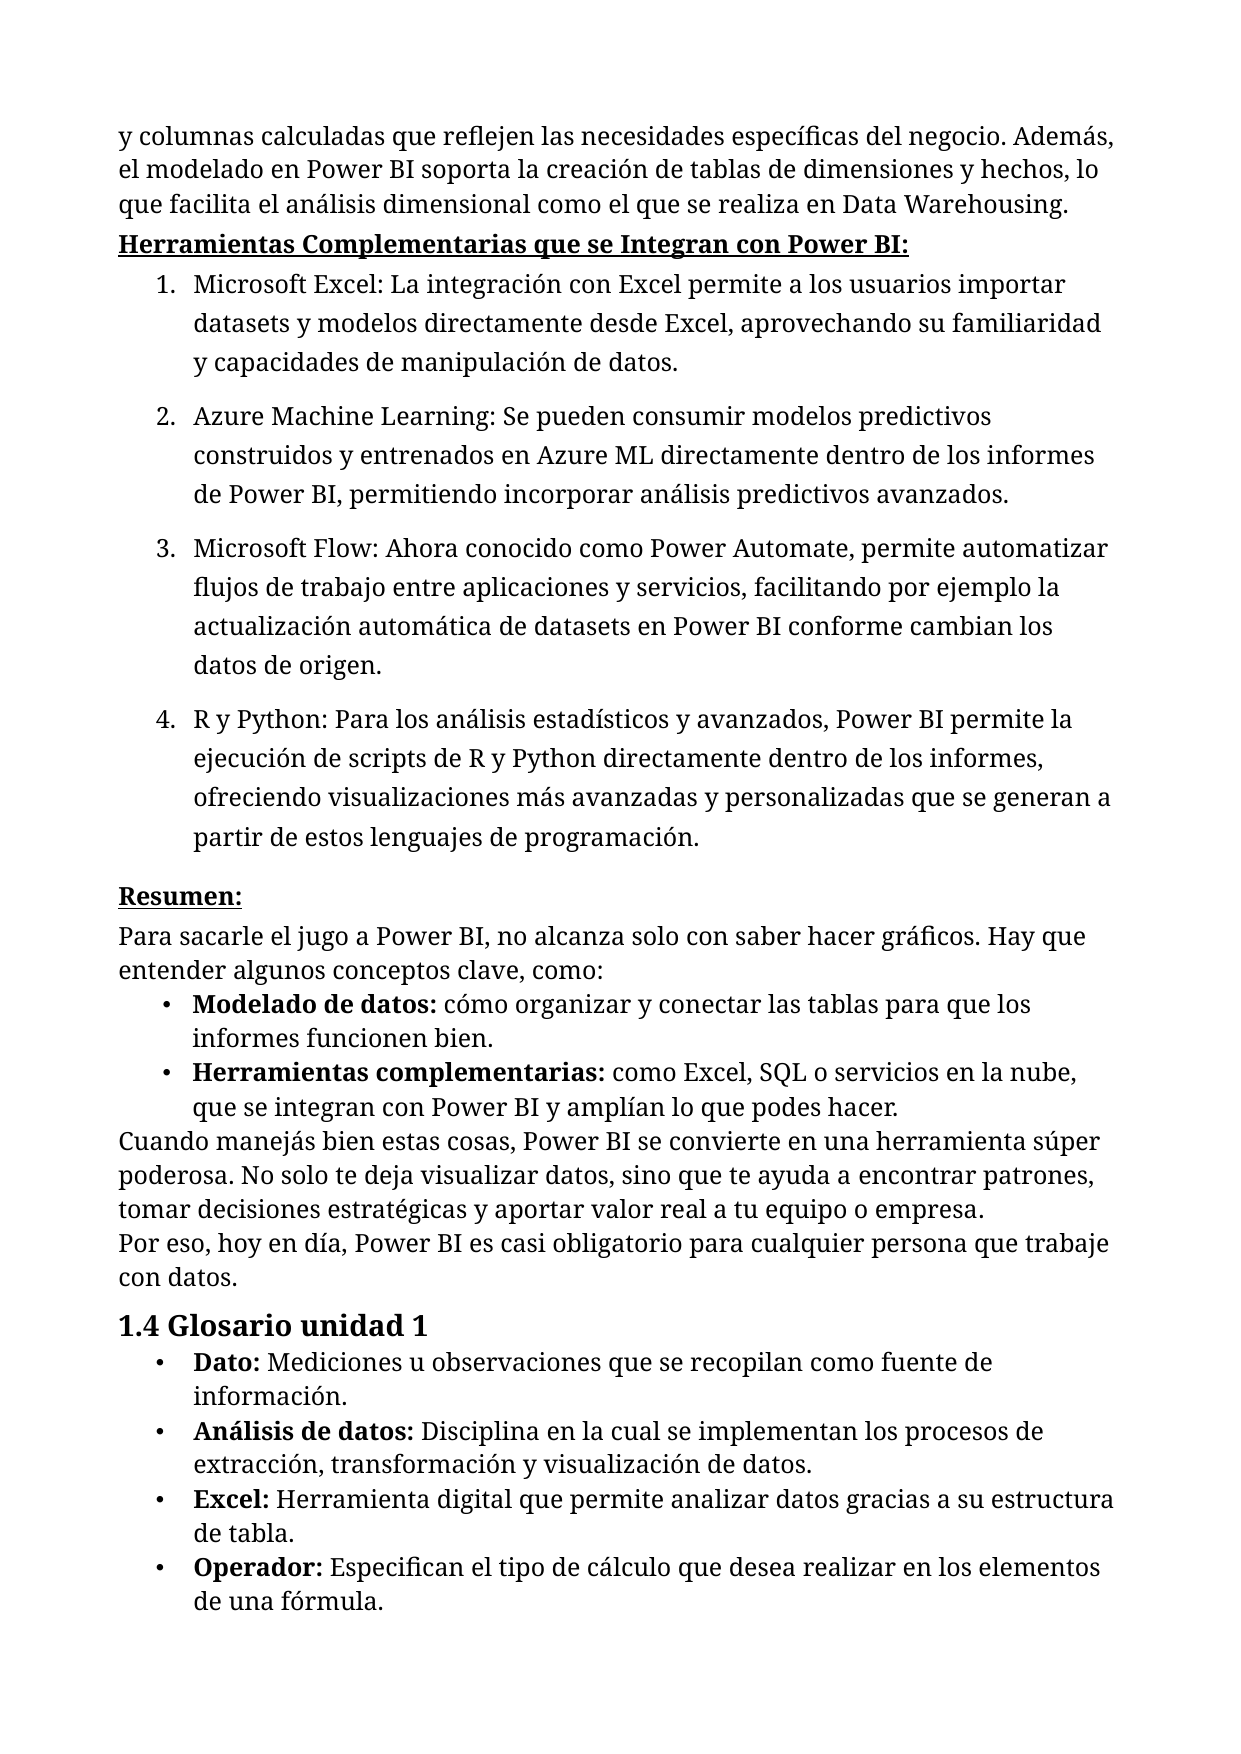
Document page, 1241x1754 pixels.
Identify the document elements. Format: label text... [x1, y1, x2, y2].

subtitle 1.4 Glosario unidad 1 [118, 1305, 1122, 1345]
list Microsoft Flow: Ahora conocido como Power Automate, permite automatizar flujos de trabajo entre aplicaciones y servicios, facilitando por ejemplo la actualización automática de datasets en Power BI conforme cambian los datos de origen. [156, 530, 1122, 682]
list Dato: Mediciones u observaciones que se recopilan como fuente de información. [156, 1345, 1122, 1413]
list Modelado de datos: cómo organizar y conectar las tablas para que los informes funcionen bien. [162, 987, 1122, 1055]
text Cuando manejás bien estas cosas, Power BI se convierte en una herramienta súper poderosa. No solo te deja visualizar datos, sino que te ayuda a encontrar patrones, tomar decisiones estratégicas y aportar valor real a tu equipo o empresa. [118, 1123, 1122, 1225]
text Para sacarle el jugo a Power BI, no alcanza solo con saber hacer gráficos. Hay que entender algunos conceptos clave, como: [118, 919, 1122, 987]
list Excel: Herramienta digital que permite analizar datos gracias a su estructura de tabla. [156, 1481, 1122, 1549]
list Análisis de datos: Disciplina en la cual se implementan los procesos de extracción, transformación y visualización de datos. [156, 1413, 1122, 1481]
list Azure Machine Learning: Se pueden consumir modelos predictivos construidos y entrenados en Azure ML directamente dentro de los informes de Power BI, permitiendo incorporar análisis predictivos avanzados. [156, 398, 1122, 511]
list Microsoft Excel: La integración con Excel permite a los usuarios importar datasets y modelos directamente desde Excel, aprovechando su familiaridad y capacidades de manipulación de datos. [156, 266, 1122, 379]
list Operador: Especifican el tipo de cálculo que desea realizar en los elementos de una fórmula. [156, 1549, 1122, 1617]
list Herramientas complementarias: como Excel, SQL o servicios en la nube, que se integran con Power BI y amplían lo que podes hacer. [162, 1055, 1122, 1123]
text Herramientas Complementarias que se Integran con Power BI: [118, 226, 1122, 260]
text y columnas calculadas que reflejen las necesidades específicas del negocio. Además, el modelado en Power BI soporta la creación de tablas de dimensiones y hechos, lo que facilita el análisis dimensional como el que se realiza en Data Warehousing. [118, 118, 1122, 220]
list R y Python: Para los análisis estadísticos y avanzados, Power BI permite la ejecución de scripts de R y Python directamente dentro de los informes, ofreciendo visualizaciones más avanzadas y personalizadas que se generan a partir de estos lenguajes de programación. [156, 702, 1122, 853]
text Resumen: [118, 879, 1122, 913]
text Por eso, hoy en día, Power BI es casi obligatorio para cualquier persona que trabaje con datos. [118, 1225, 1122, 1293]
